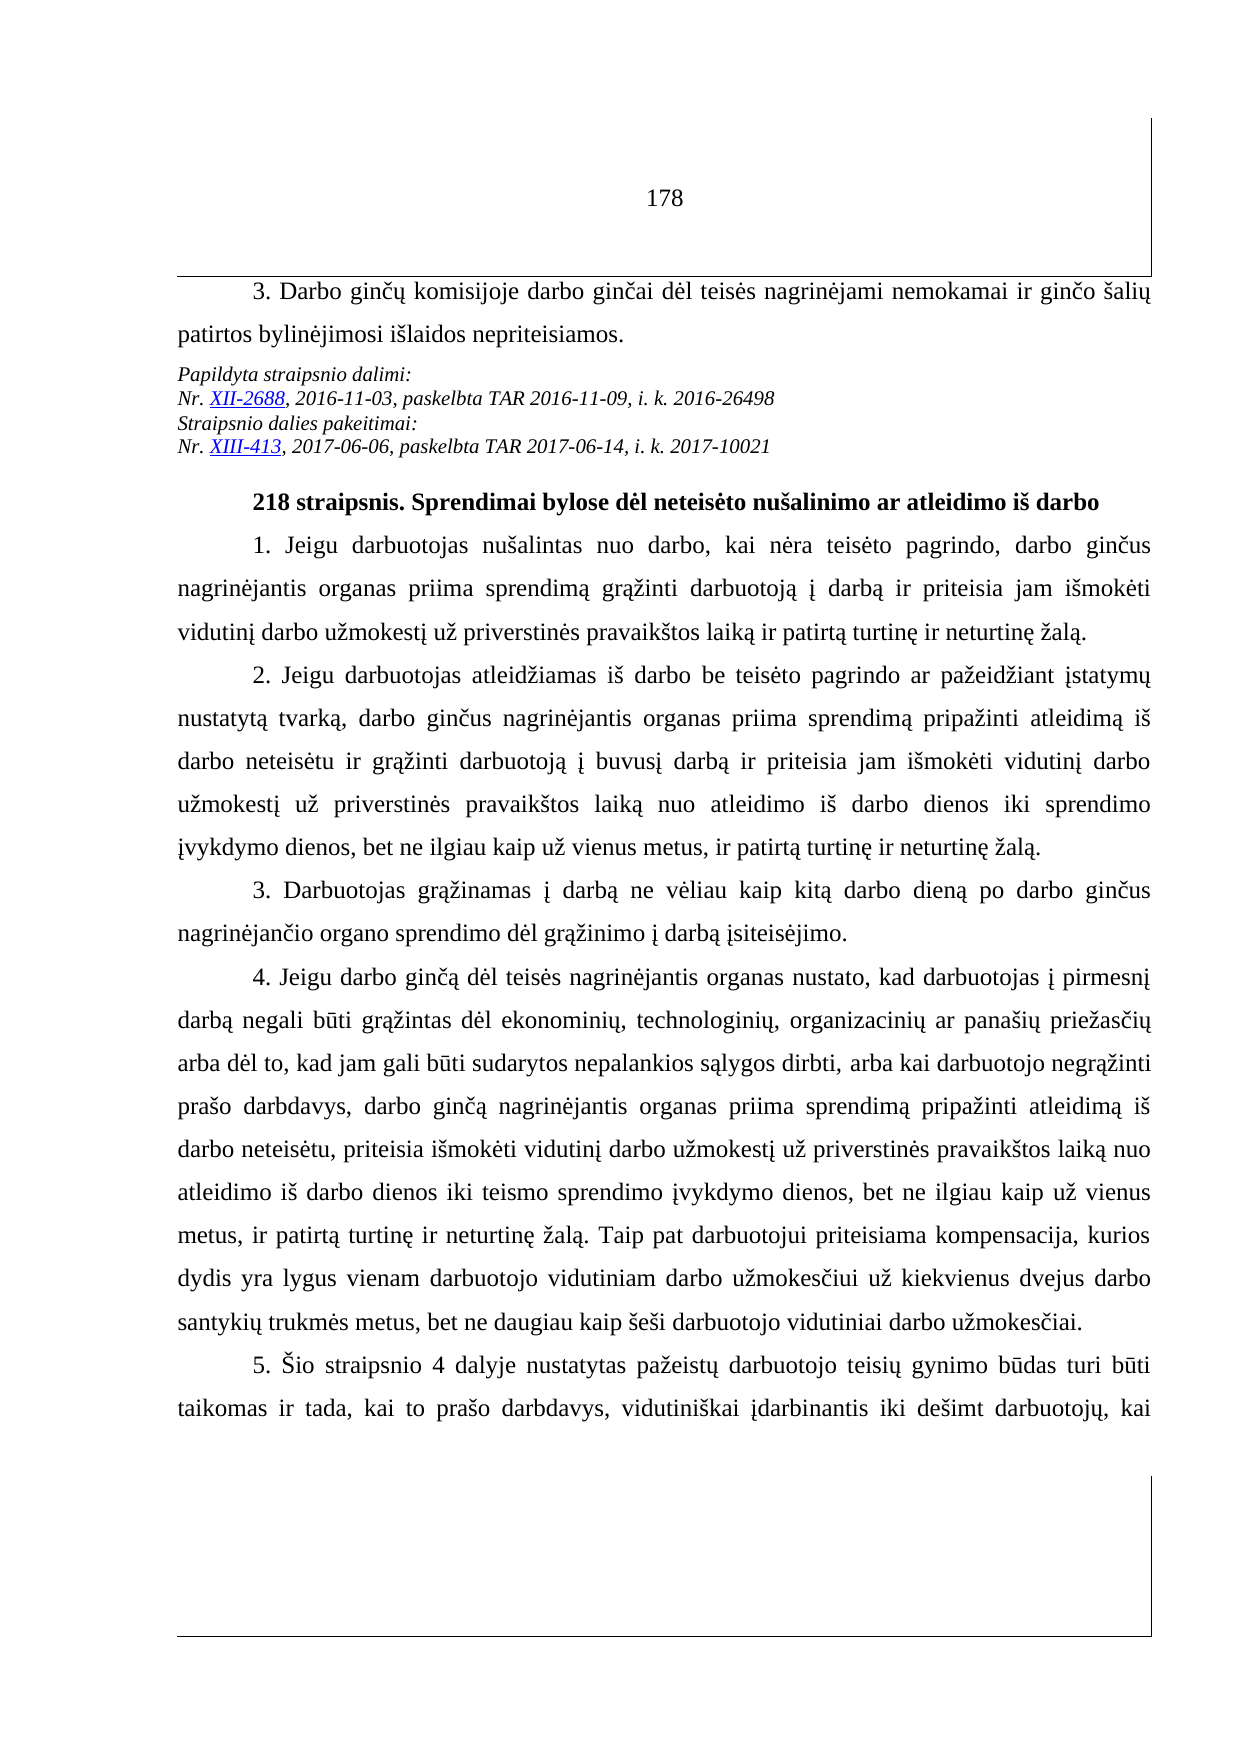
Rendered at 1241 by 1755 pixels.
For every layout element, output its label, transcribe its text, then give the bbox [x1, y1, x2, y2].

subtitle 218 straipsnis. Sprendimai bylose dėl neteisėto nušalinimo ar atleidimo iš darbo [177, 487, 1152, 516]
text Straipsnio dalies pakeitimai: [177, 410, 1152, 434]
text Nr. XII-2688, 2016-11-03, paskelbta TAR 2016-11-09, i. k. 2016-26498 [177, 386, 1152, 410]
text 3. Darbuotojas grąžinamas į darbą ne vėliau kaip kitą darbo dieną po darbo ginčus nagrinėjančio organo sprendimo dėl grąžinimo į darbą įsiteisėjimo. [177, 875, 1152, 947]
text 1. Jeigu darbuotojas nušalintas nuo darbo, kai nėra teisėto pagrindo, darbo ginčus nagrinėjantis organas priima sprendimą grąžinti darbuotoją į darbą ir priteisia jam išmokėti vidutinį darbo užmokestį už priverstinės pravaikštos laiką ir patirtą turtinę ir neturtinę žalą. [177, 530, 1152, 645]
text 5. Šio straipsnio 4 dalyje nustatytas pažeistų darbuotojo teisių gynimo būdas turi būti taikomas ir tada, kai to prašo darbdavys, vidutiniškai įdarbinantis iki dešimt darbuotojų, kai [177, 1350, 1152, 1422]
text 2. Jeigu darbuotojas atleidžiamas iš darbo be teisėto pagrindo ar pažeidžiant įstatymų nustatytą tvarką, darbo ginčus nagrinėjantis organas priima sprendimą pripažinti atleidimą iš darbo neteisėtu ir grąžinti darbuotoją į buvusį darbą ir priteisia jam išmokėti vidutinį darbo užmokestį už priverstinės pravaikštos laiką nuo atleidimo iš darbo dienos iki sprendimo įvykdymo dienos, bet ne ilgiau kaip už vienus metus, ir patirtą turtinę ir neturtinę žalą. [177, 660, 1152, 861]
text 3. Darbo ginčų komisijoje darbo ginčai dėl teisės nagrinėjami nemokamai ir ginčo šalių patirtos bylinėjimosi išlaidos nepriteisiamos. [177, 276, 1152, 348]
text 4. Jeigu darbo ginčą dėl teisės nagrinėjantis organas nustato, kad darbuotojas į pirmesnį darbą negali būti grąžintas dėl ekonominių, technologinių, organizacinių ar panašių priežasčių arba dėl to, kad jam gali būti sudarytos nepalankios sąlygos dirbti, arba kai darbuotojo negrąžinti prašo darbdavys, darbo ginčą nagrinėjantis organas priima sprendimą pripažinti atleidimą iš darbo neteisėtu, priteisia išmokėti vidutinį darbo užmokestį už priverstinės pravaikštos laiką nuo atleidimo iš darbo dienos iki teismo sprendimo įvykdymo dienos, bet ne ilgiau kaip už vienus metus, ir patirtą turtinę ir neturtinę žalą. Taip pat darbuotojui priteisiama kompensacija, kurios dydis yra lygus vienam darbuotojo vidutiniam darbo užmokesčiui už kiekvienus dvejus darbo santykių trukmės metus, bet ne daugiau kaip šeši darbuotojo vidutiniai darbo užmokesčiai. [177, 962, 1152, 1335]
text Nr. XIII-413, 2017-06-06, paskelbta TAR 2017-06-14, i. k. 2017-10021 [177, 434, 1152, 458]
text Papildyta straipsnio dalimi: [177, 362, 1152, 386]
